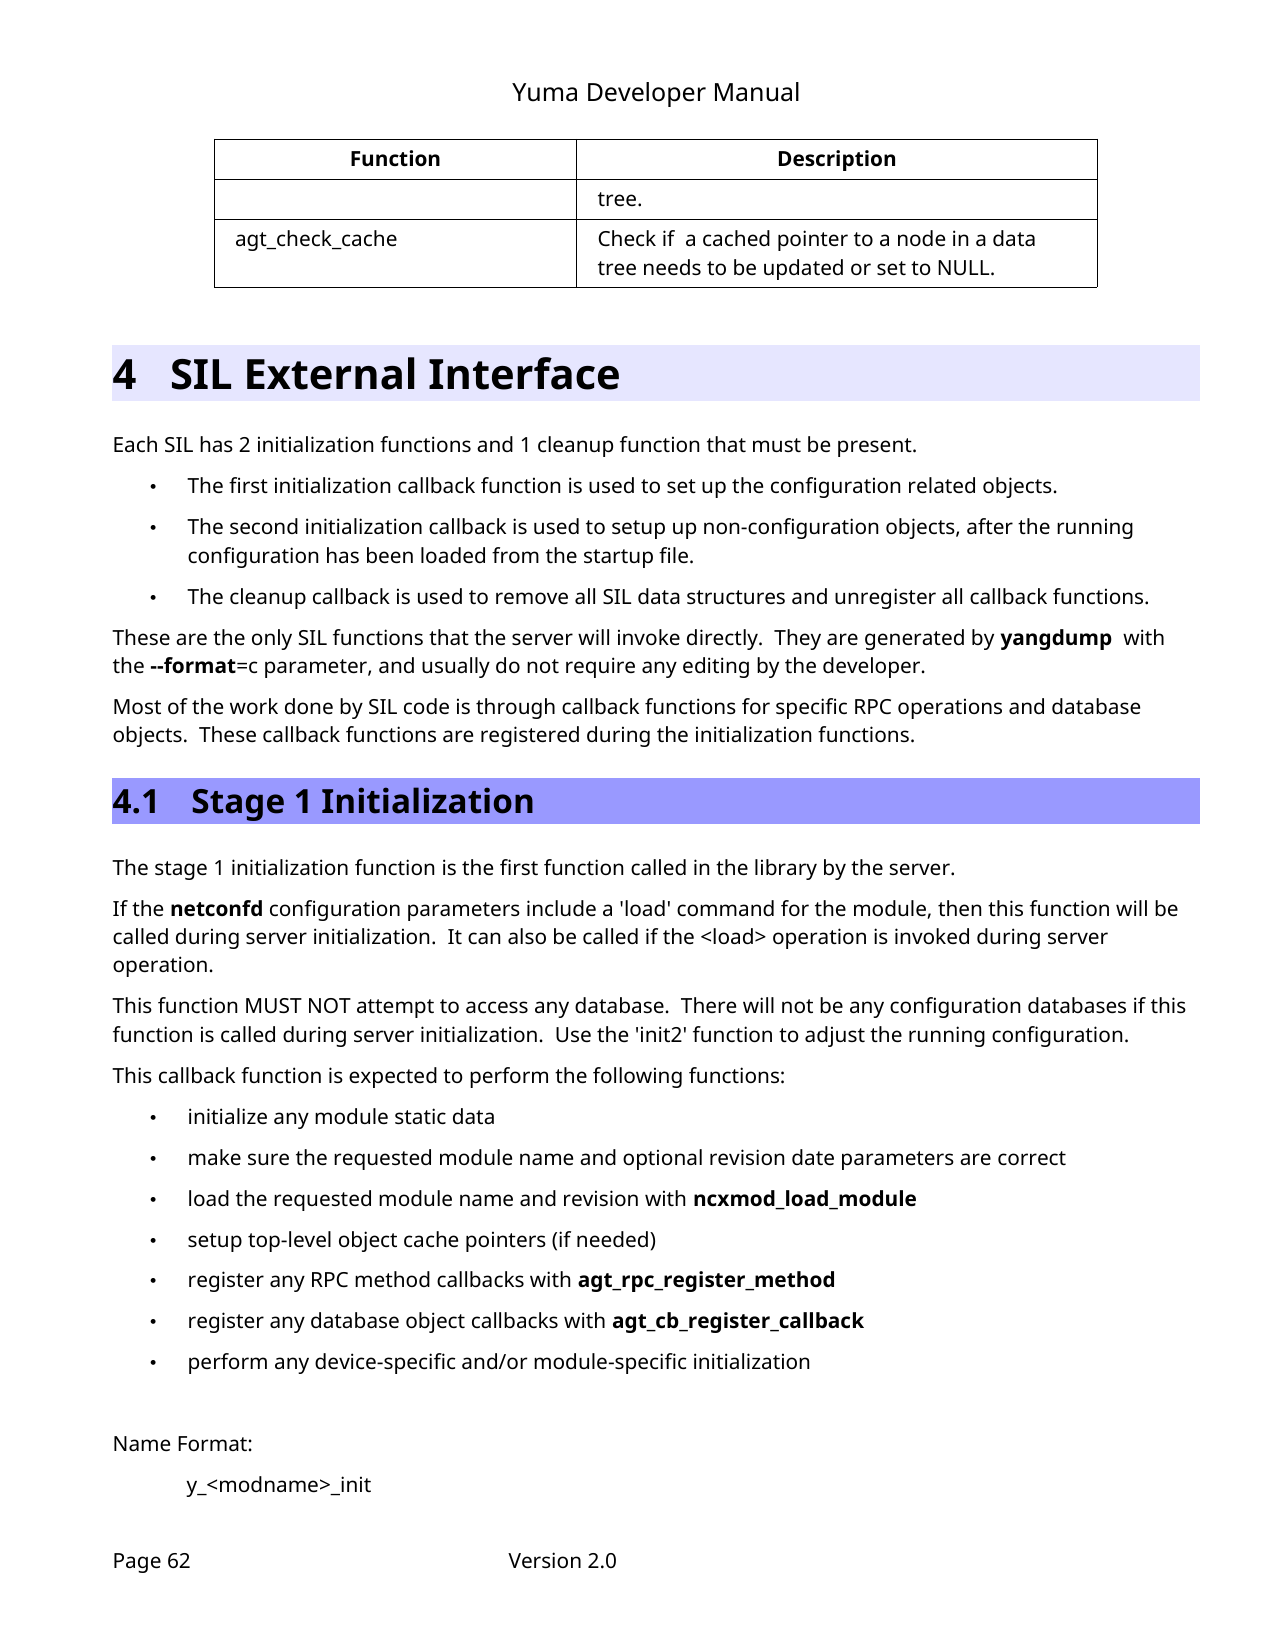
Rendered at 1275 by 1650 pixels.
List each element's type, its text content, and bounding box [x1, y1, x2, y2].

table_cell Check if a cached pointer to a node in a data tree needs to be updated or set to NULL. [577, 220, 1097, 287]
table_header Function [215, 140, 576, 178]
list make sure the requested module name and optional revision date parameters are correct [150, 1143, 1200, 1171]
text y_<modname>_init [112, 1470, 1200, 1499]
text This function MUST NOT attempt to access any database. There will not be any configuration databases if this function is called during server initialization. Use the 'init2' function to adjust the running configuration. [112, 992, 1200, 1048]
subtitle Stage 1 Initialization [112, 778, 1200, 824]
table_header Description [577, 140, 1097, 178]
list setup top-level object cache pointers (if needed) [150, 1225, 1200, 1253]
text If the netconfd configuration parameters include a 'load' command for the module, then this function will be called during server initialization. It can also be called if the <load> operation is invoked during server operation. [112, 894, 1200, 979]
text The stage 1 initialization function is the first function called in the library by the server. [112, 853, 1200, 881]
list initialize any module static data [150, 1102, 1200, 1130]
list The second initialization callback is used to setup up non-configuration objects, after the running configuration has been loaded from the startup file. [150, 512, 1200, 569]
text Name Format: [112, 1429, 1200, 1458]
table_cell agt_check_cache [215, 220, 576, 287]
text Most of the work done by SIL code is through callback functions for specific RPC operations and database objects. These callback functions are registered during the initialization functions. [112, 692, 1200, 749]
list load the requested module name and revision with ncxmod_load_module [150, 1184, 1200, 1212]
text These are the only SIL functions that the server will invoke directly. They are generated by yangdump with the --format=c parameter, and usually do not require any editing by the developer. [112, 623, 1200, 680]
text This callback function is expected to perform the following functions: [112, 1061, 1200, 1089]
subtitle SIL External Interface [112, 345, 1200, 401]
text Each SIL has 2 initialization functions and 1 cleanup function that must be present. [112, 431, 1200, 459]
list register any database object callbacks with agt_cb_register_callback [150, 1307, 1200, 1335]
list perform any device-specific and/or module-specific initialization [150, 1347, 1200, 1376]
list The first initialization callback function is used to set up the configuration related objects. [150, 472, 1200, 500]
table_cell [215, 180, 576, 218]
list register any RPC method callbacks with agt_rpc_register_method [150, 1266, 1200, 1294]
table_cell tree. [577, 180, 1097, 218]
list The cleanup callback is used to remove all SIL data structures and unregister all callback functions. [150, 582, 1200, 610]
